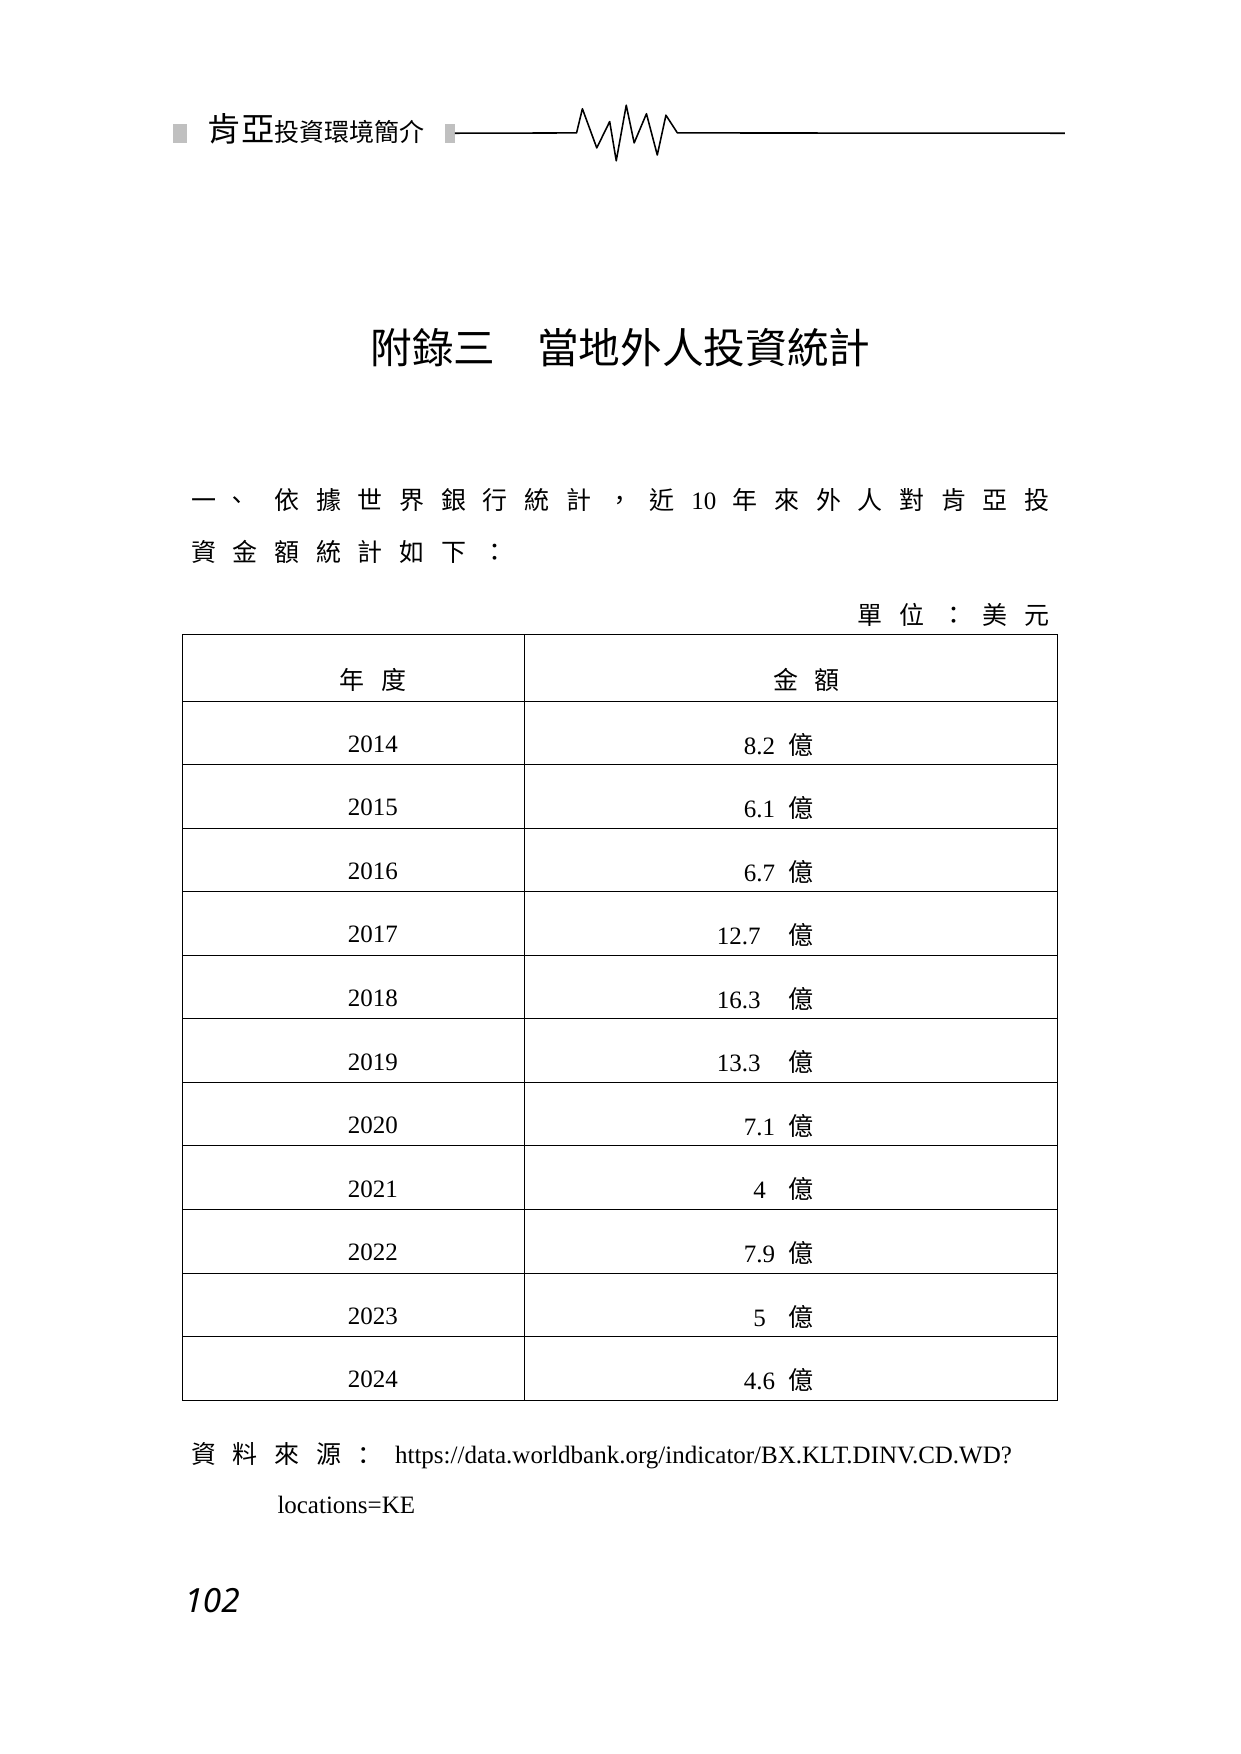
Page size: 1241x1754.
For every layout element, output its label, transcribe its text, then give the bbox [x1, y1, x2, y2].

table_header 年度 [183, 635, 524, 701]
table_header 金額 [525, 635, 1057, 701]
text 附錄三 當地外人投資統計 [183, 304, 1058, 366]
table_cell 2016 [183, 829, 524, 891]
table_cell 2022 [183, 1210, 524, 1272]
table_cell 2019 [183, 1019, 524, 1082]
table_cell 7.9億 [525, 1210, 1057, 1272]
table_cell 2015 [183, 765, 524, 828]
table_cell 6.7億 [525, 829, 1057, 891]
table_cell 2024 [183, 1337, 524, 1399]
text 單位：美元 [183, 572, 1058, 634]
table_cell 2020 [183, 1083, 524, 1145]
table_cell 2021 [183, 1146, 524, 1209]
table_cell 13.3億 [525, 1019, 1057, 1082]
text 資料來源：https://data.worldbank.org/indicator/BX.KLT.DINV.CD.WD?locations=KE [183, 1401, 1058, 1526]
table_cell 16.3億 [525, 956, 1057, 1018]
table_cell 4.6億 [525, 1337, 1057, 1399]
table_cell 7.1億 [525, 1083, 1057, 1145]
table_cell 12.7億 [525, 892, 1057, 955]
table_cell 2018 [183, 956, 524, 1018]
table_cell 6.1億 [525, 765, 1057, 828]
table_cell 4億 [525, 1146, 1057, 1209]
table_cell 2017 [183, 892, 524, 955]
table_cell 2023 [183, 1274, 524, 1336]
table_cell 2014 [183, 702, 524, 764]
table_cell 8.2億 [525, 702, 1057, 764]
table_cell 5億 [525, 1274, 1057, 1336]
text 一、依據世界銀行統計，近10年來外人對肯亞投資金額統計如下： [183, 447, 1058, 572]
